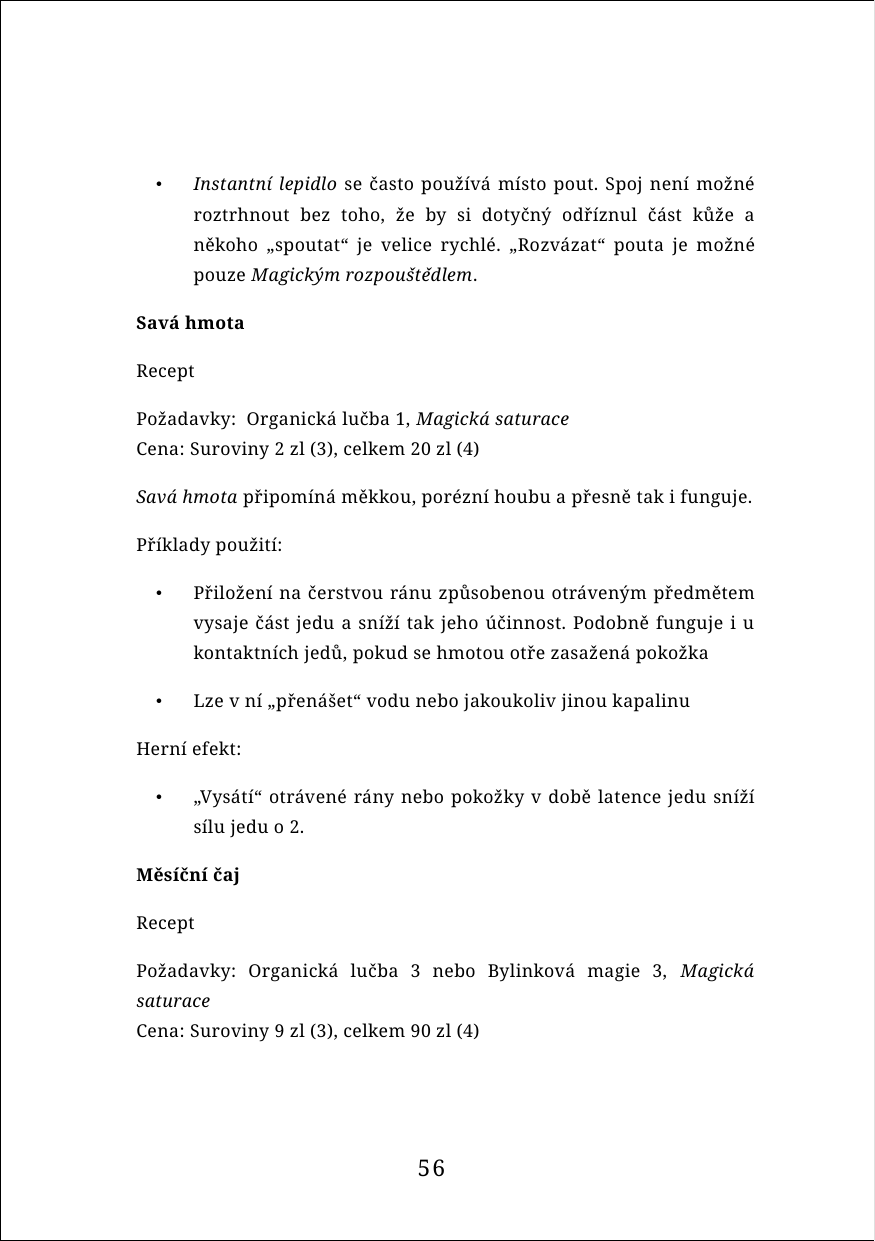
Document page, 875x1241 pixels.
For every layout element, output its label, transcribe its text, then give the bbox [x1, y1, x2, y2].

text Savá hmota [136, 310, 756, 334]
text Savá hmota připomíná měkkou, porézní houbu a přesně tak i funguje. [136, 484, 756, 508]
text Herní efekt: [136, 736, 756, 761]
list Přiložení na čerstvou ránu způsobenou otráveným předmětem vysaje část jedu a sníží tak jeho účinnost. Podobně funguje i u kontaktních jedů, pokud se hmotou otře zasažená pokožka [156, 580, 756, 665]
text Měsíční čaj [136, 862, 756, 887]
text Příklady použití: [136, 532, 756, 556]
list Instantní lepidlo se často používá místo pout. Spoj není možné roztrhnout bez toho, že by si dotyčný odříznul část kůže a někoho „spoutat“ je velice rychlé. „Rozvázat“ pouta je možné pouze Magickým rozpouštědlem. [156, 172, 756, 287]
text Recept [136, 910, 756, 934]
text Požadavky: Organická lučba 3 nebo Bylinková magie 3, Magická saturace Cena: Suroviny 9 zl (3), celkem 90 zl (4) [136, 958, 756, 1043]
text Požadavky: Organická lučba 1, Magická saturace Cena: Suroviny 2 zl (3), celkem 20 zl (4) [136, 406, 756, 461]
list Lze v ní „přenášet“ vodu nebo jakoukoliv jinou kapalinu [156, 688, 756, 713]
text Recept [136, 358, 756, 382]
list „Vysátí“ otrávené rány nebo pokožky v době latence jedu sníží sílu jedu o 2. [156, 784, 756, 839]
